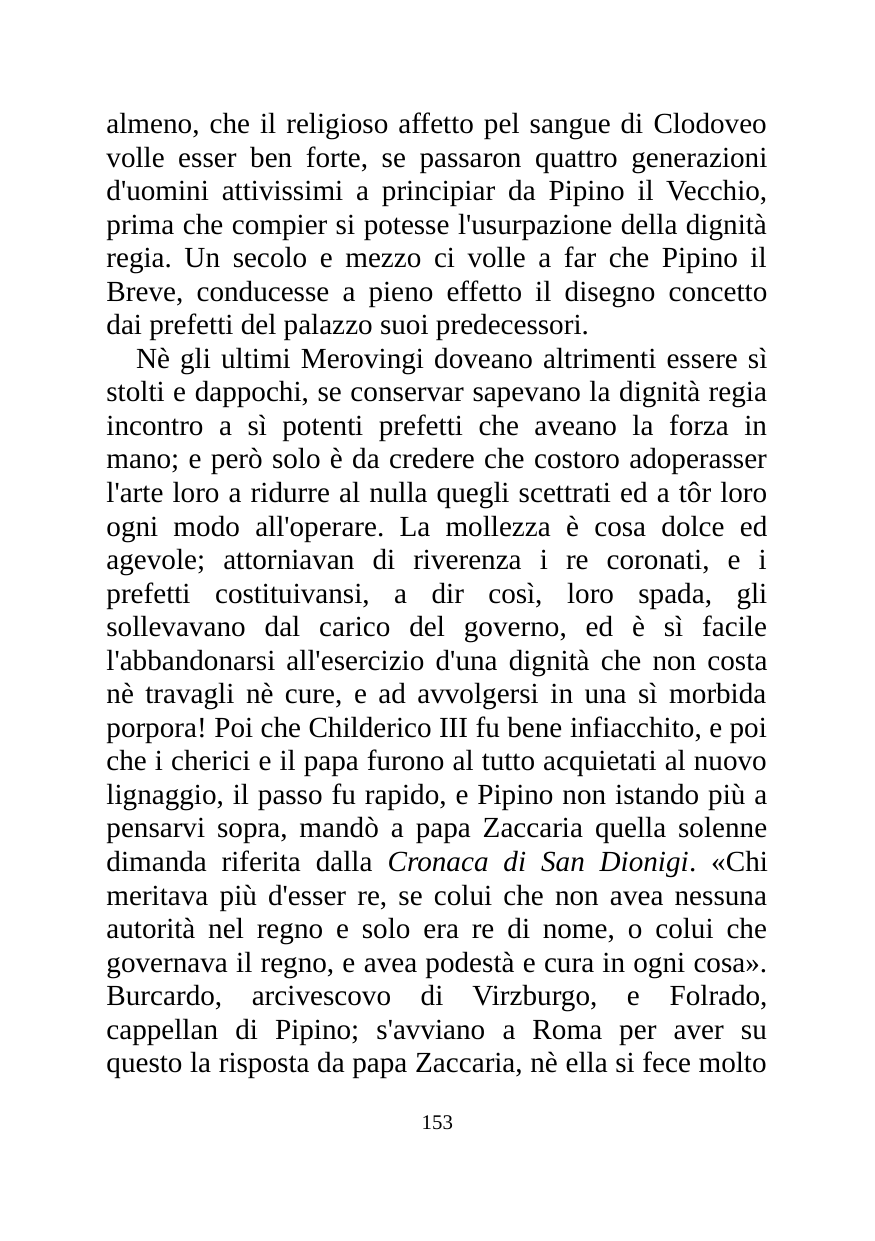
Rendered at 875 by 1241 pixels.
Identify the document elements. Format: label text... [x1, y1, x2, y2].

text Nè gli ultimi Merovingi doveano altrimenti essere sì stolti e dappochi, se conservar sapevano la dignità regia incontro a sì potenti prefetti che aveano la forza in mano; e però solo è da credere che costoro adoperasser l'arte loro a ridurre al nulla quegli scettrati ed a tôr loro ogni modo all'operare. La mollezza è cosa dolce ed agevole; attorniavan di riverenza i re coronati, e i prefetti costituivansi, a dir così, loro spada, gli sollevavano dal carico del governo, ed è sì facile l'abbandonarsi all'esercizio d'una dignità che non costa nè travagli nè cure, e ad avvolgersi in una sì morbida porpora! Poi che Childerico III fu bene infiacchito, e poi che i cherici e il papa furono al tutto acquietati al nuovo lignaggio, il passo fu rapido, e Pipino non istando più a pensarvi sopra, mandò a papa Zaccaria quella solenne dimanda riferita dalla Cronaca di San Dionigi. «Chi meritava più d'esser re, se colui che non avea nessuna autorità nel regno e solo era re di nome, o colui che governava il regno, e avea podestà e cura in ogni cosa». Burcardo, arcivescovo di Virzburgo, e Folrado, cappellan di Pipino; s'avviano a Roma per aver su questo la risposta da papa Zaccaria, nè ella si fece molto [106, 341, 768, 1079]
text almeno, che il religioso affetto pel sangue di Clodoveo volle esser ben forte, se passaron quattro generazioni d'uomini attivissimi a principiar da Pipino il Vecchio, prima che compier si potesse l'usurpazione della dignità regia. Un secolo e mezzo ci volle a far che Pipino il Breve, conducesse a pieno effetto il disegno concetto dai prefetti del palazzo suoi predecessori. [106, 106, 768, 341]
